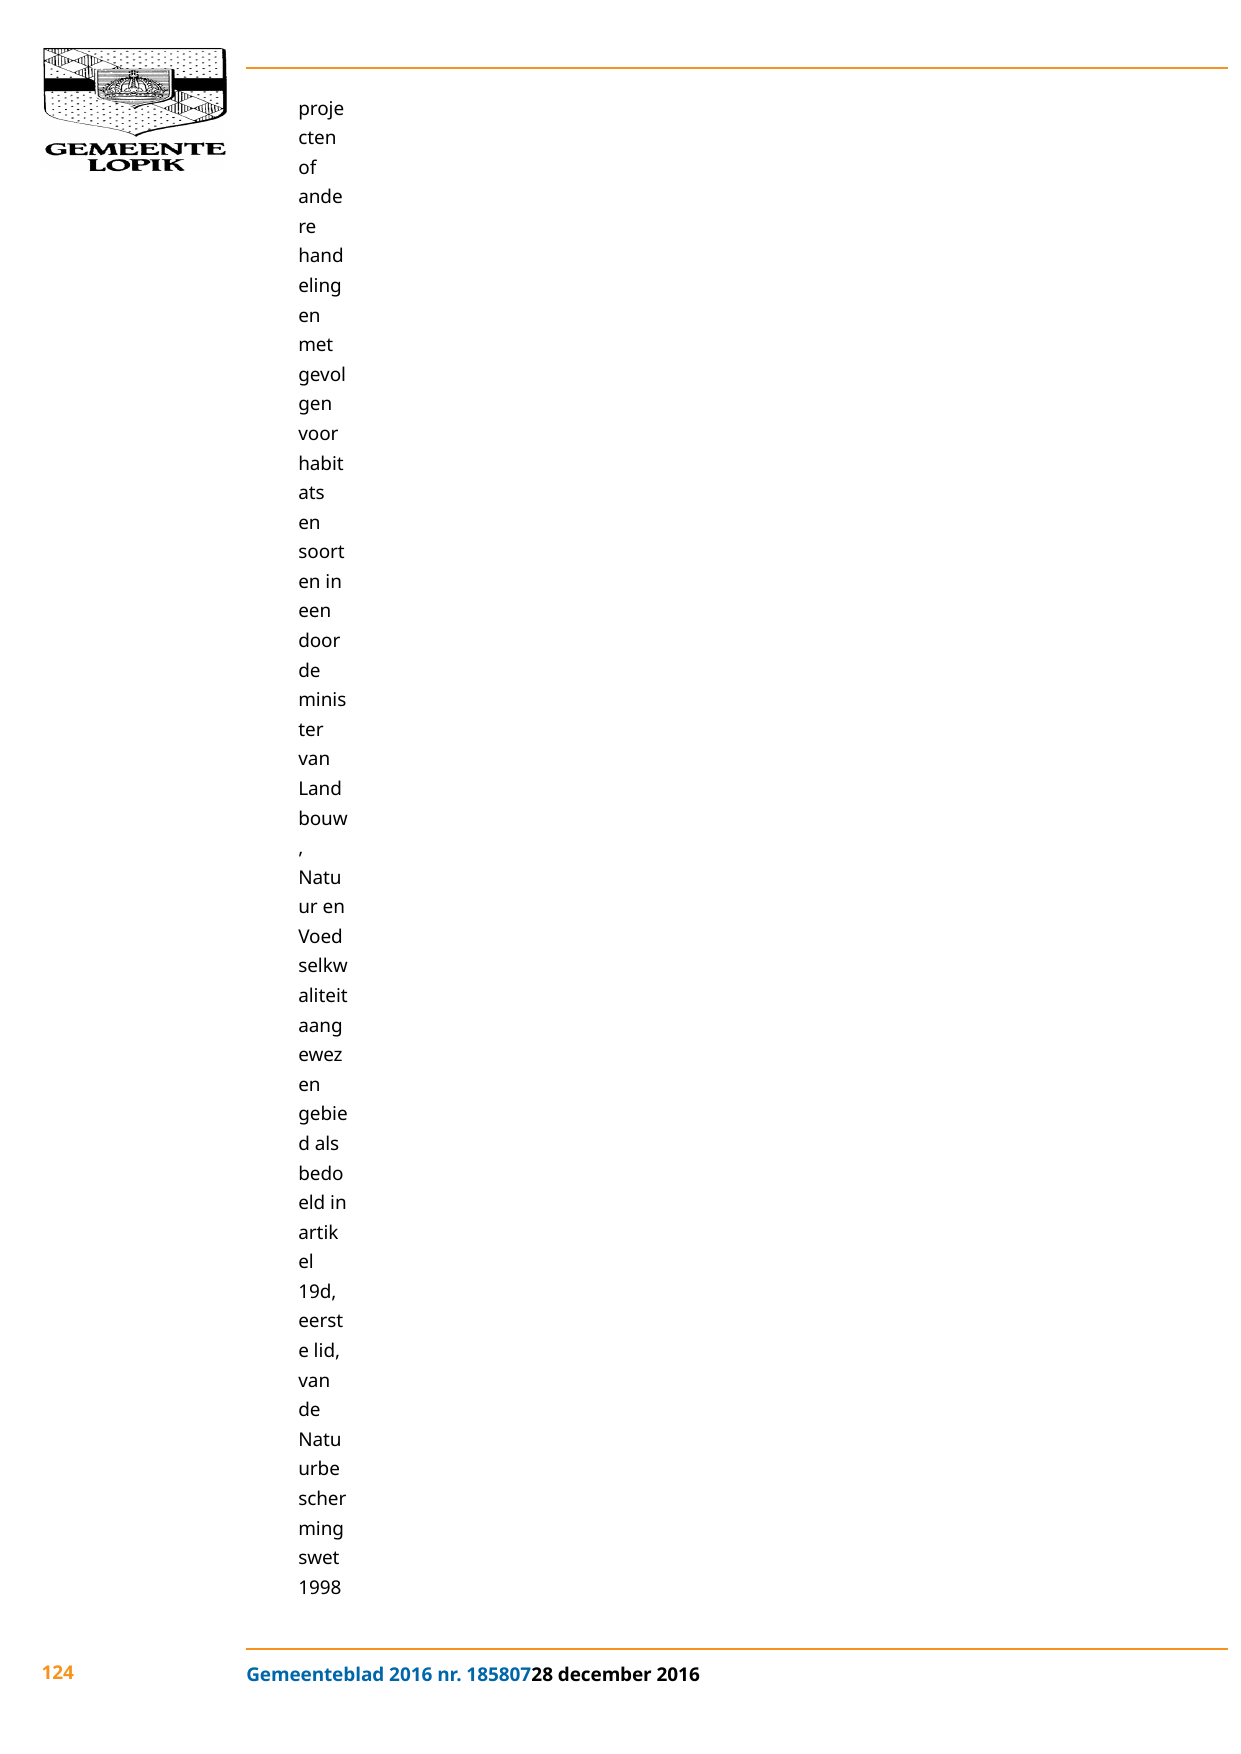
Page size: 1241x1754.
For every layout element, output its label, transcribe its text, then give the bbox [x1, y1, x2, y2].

table_cell [248, 95, 298, 1600]
picture [41, 47, 231, 172]
table_cell [348, 95, 398, 1600]
table_cell projecten of andere handelingen met gevolgen voor habitats en soorten in een door de minister van Landbouw, Natuur en Voedselkwaliteit aangewezen gebied als bedoeld in artikel 19d, eerste lid, van de Natuurbeschermingswet 1998 [298, 95, 348, 1600]
